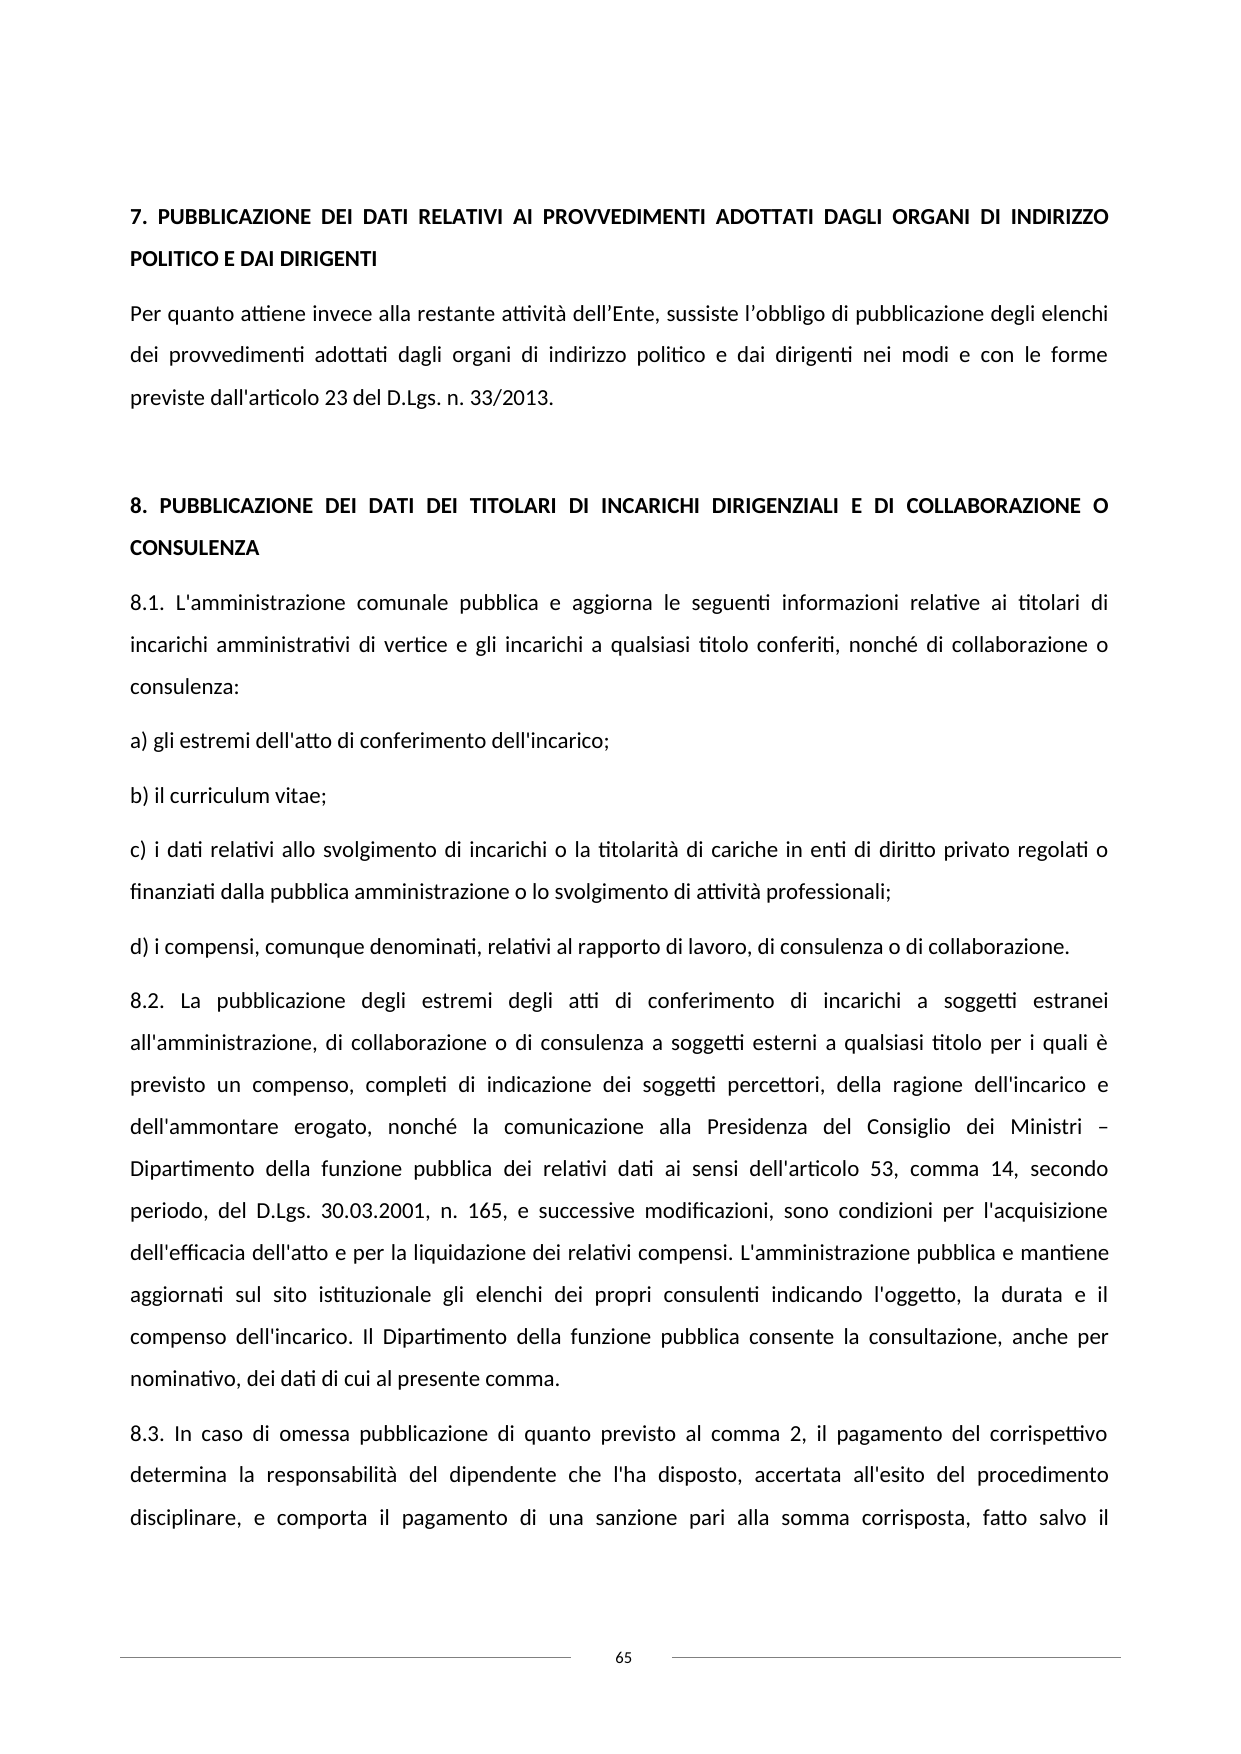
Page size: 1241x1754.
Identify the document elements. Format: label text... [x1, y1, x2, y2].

text 7. PUBBLICAZIONE DEI DATI RELATIVI AI PROVVEDIMENTI ADOTTATI DAGLI ORGANI DI INDIRIZZO POLITICO E DAI DIRIGENTI [130, 202, 1110, 272]
text d) i compensi, comunque denominati, relativi al rapporto di lavoro, di consulenza o di collaborazione. [130, 932, 1110, 960]
text 8.1. L'amministrazione comunale pubblica e aggiorna le seguenti informazioni relative ai titolari di incarichi amministrativi di vertice e gli incarichi a qualsiasi titolo conferiti, nonché di collaborazione o consulenza: [130, 588, 1110, 700]
text b) il curriculum vitae; [130, 781, 1110, 809]
text Per quanto attiene invece alla restante attività dell’Ente, sussiste l’obbligo di pubblicazione degli elenchi dei provvedimenti adottati dagli organi di indirizzo politico e dai dirigenti nei modi e con le forme previste dall'articolo 23 del D.Lgs. n. 33/2013. [130, 299, 1110, 411]
text 8.2. La pubblicazione degli estremi degli atti di conferimento di incarichi a soggetti estranei all'amministrazione, di collaborazione o di consulenza a soggetti esterni a qualsiasi titolo per i quali è previsto un compenso, completi di indicazione dei soggetti percettori, della ragione dell'incarico e dell'ammontare erogato, nonché la comunicazione alla Presidenza del Consiglio dei Ministri – Dipartimento della funzione pubblica dei relativi dati ai sensi dell'articolo 53, comma 14, secondo periodo, del D.Lgs. 30.03.2001, n. 165, e successive modificazioni, sono condizioni per l'acquisizione dell'efficacia dell'atto e per la liquidazione dei relativi compensi. L'amministrazione pubblica e mantiene aggiornati sul sito istituzionale gli elenchi dei propri consulenti indicando l'oggetto, la durata e il compenso dell'incarico. Il Dipartimento della funzione pubblica consente la consultazione, anche per nominativo, dei dati di cui al presente comma. [130, 986, 1110, 1392]
text 8. PUBBLICAZIONE DEI DATI DEI TITOLARI DI INCARICHI DIRIGENZIALI E DI COLLABORAZIONE O CONSULENZA [130, 492, 1110, 562]
text c) i dati relativi allo svolgimento di incarichi o la titolarità di cariche in enti di diritto privato regolati o finanziati dalla pubblica amministrazione o lo svolgimento di attività professionali; [130, 835, 1110, 905]
text a) gli estremi dell'atto di conferimento dell'incarico; [130, 726, 1110, 754]
text 8.3. In caso di omessa pubblicazione di quanto previsto al comma 2, il pagamento del corrispettivo determina la responsabilità del dipendente che l'ha disposto, accertata all'esito del procedimento disciplinare, e comporta il pagamento di una sanzione pari alla somma corrisposta, fatto salvo il [130, 1419, 1110, 1531]
